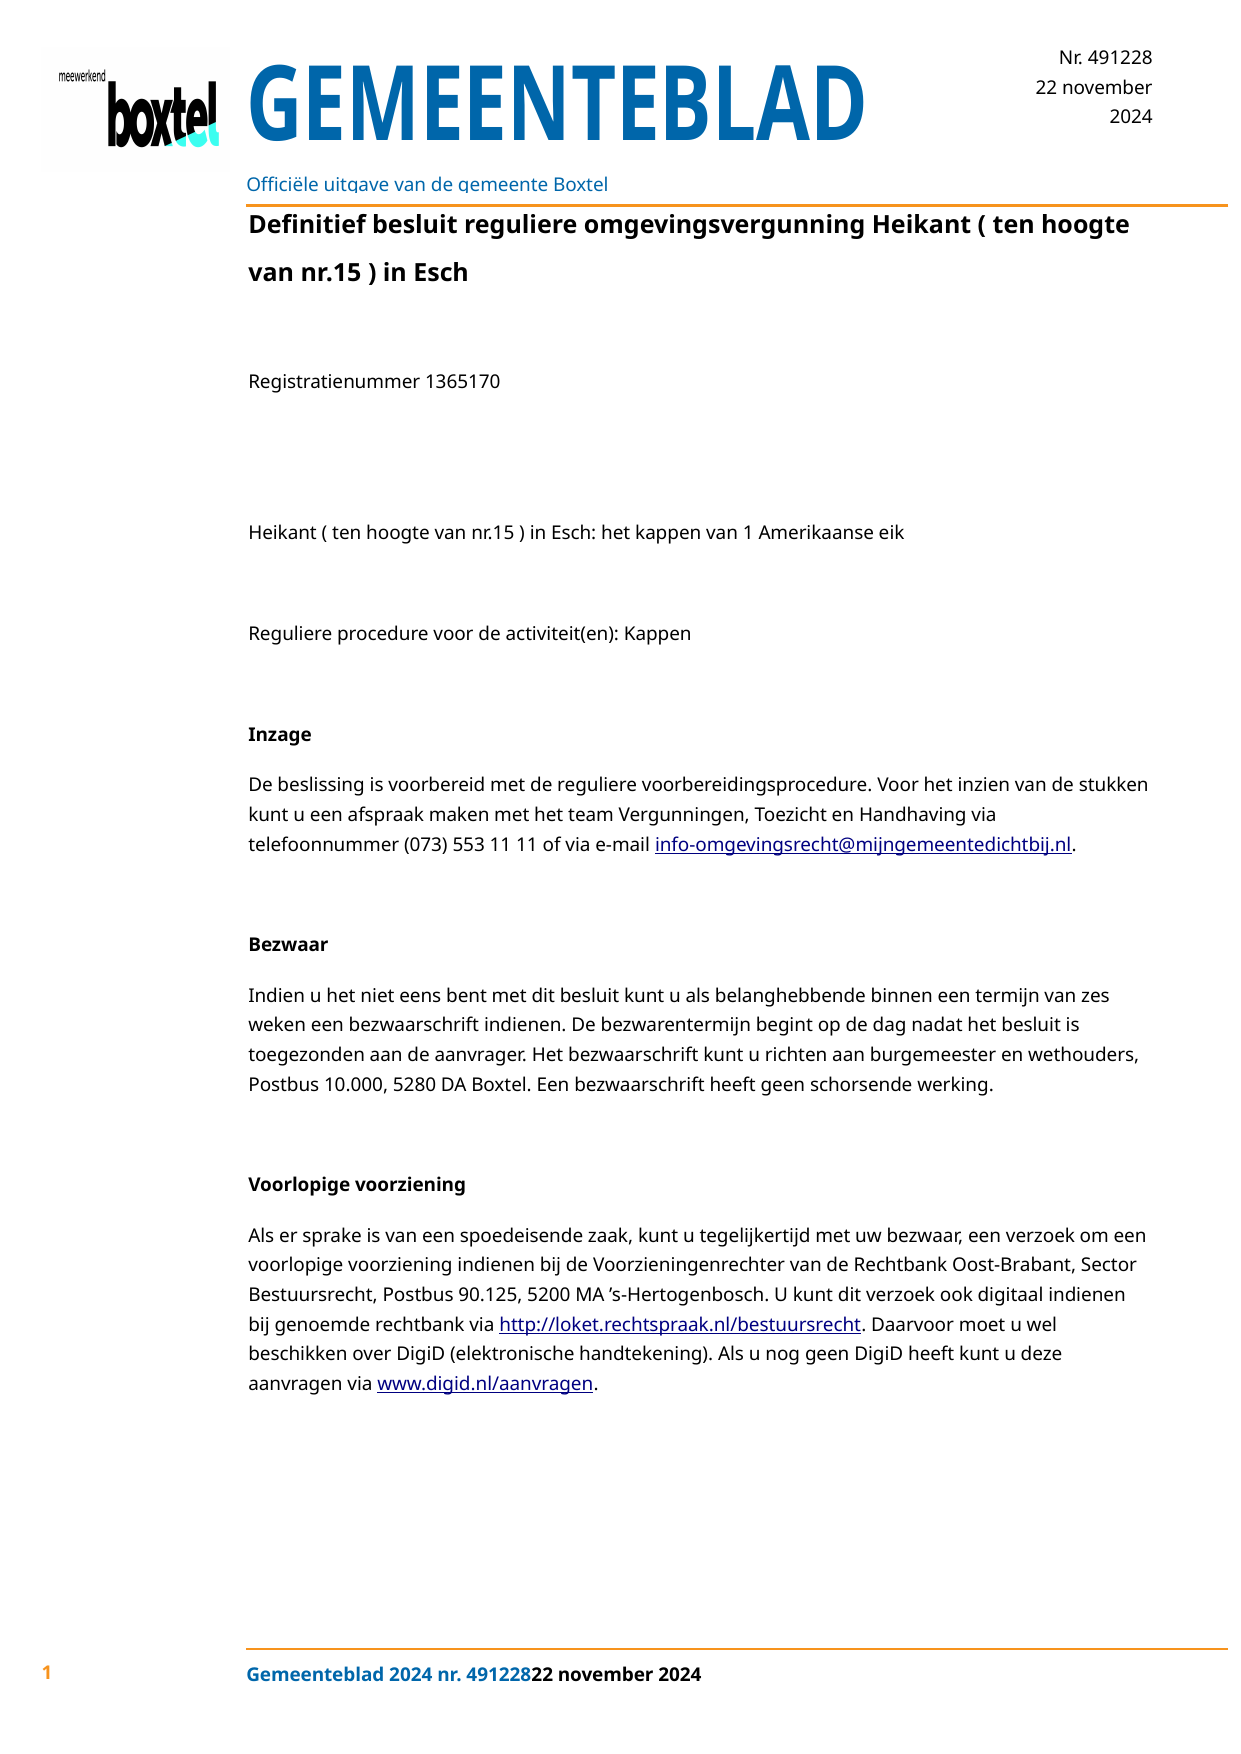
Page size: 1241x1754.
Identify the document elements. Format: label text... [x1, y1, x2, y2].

picture [41, 47, 231, 172]
text Bezwaar [248, 932, 1152, 957]
text Heikant ( ten hoogte van nr.15 ) in Esch: het kappen van 1 Amerikaanse eik [248, 519, 1152, 545]
text Reguliere procedure voor de activiteit(en): Kappen [248, 620, 1152, 646]
text De beslissing is voorbereid met de reguliere voorbereidingsprocedure. Voor het inzien van de stukken kunt u een afspraak maken met het team Vergunningen, Toezicht en Handhaving via telefoonnummer (073) 553 11 11 of via e-mail info-omgevingsrecht@mijngemeentedichtbij.nl. [248, 772, 1152, 857]
text Als er sprake is van een spoedeisende zaak, kunt u tegelijkertijd met uw bezwaar, een verzoek om een voorlopige voorziening indienen bij de Voorzieningenrechter van de Rechtbank Oost-Brabant, Sector Bestuursrecht, Postbus 90.125, 5200 MA ’s-Hertogenbosch. U kunt dit verzoek ook digitaal indienen bij genoemde rechtbank via http://loket.rechtspraak.nl/bestuursrecht. Daarvoor moet u wel beschikken over DigiD (elektronische handtekening). Als u nog geen DigiD heeft kunt u deze aanvragen via www.digid.nl/aanvragen. [248, 1222, 1152, 1396]
text Inzage [248, 721, 1152, 747]
text Indien u het niet eens bent met dit besluit kunt u als belanghebbende binnen een termijn van zes weken een bezwaarschrift indienen. De bezwarentermijn begint op de dag nadat het besluit is toegezonden aan de aanvrager. Het bezwaarschrift kunt u richten aan burgemeester en wethouders, Postbus 10.000, 5280 DA Boxtel. Een bezwaarschrift heeft geen schorsende werking. [248, 982, 1152, 1097]
text Definitief besluit reguliere omgevingsvergunning Heikant ( ten hoogte van nr.15 ) in Esch [248, 207, 1152, 288]
text Registratienummer 1365170 [248, 368, 1152, 394]
text Voorlopige voorziening [248, 1172, 1152, 1197]
